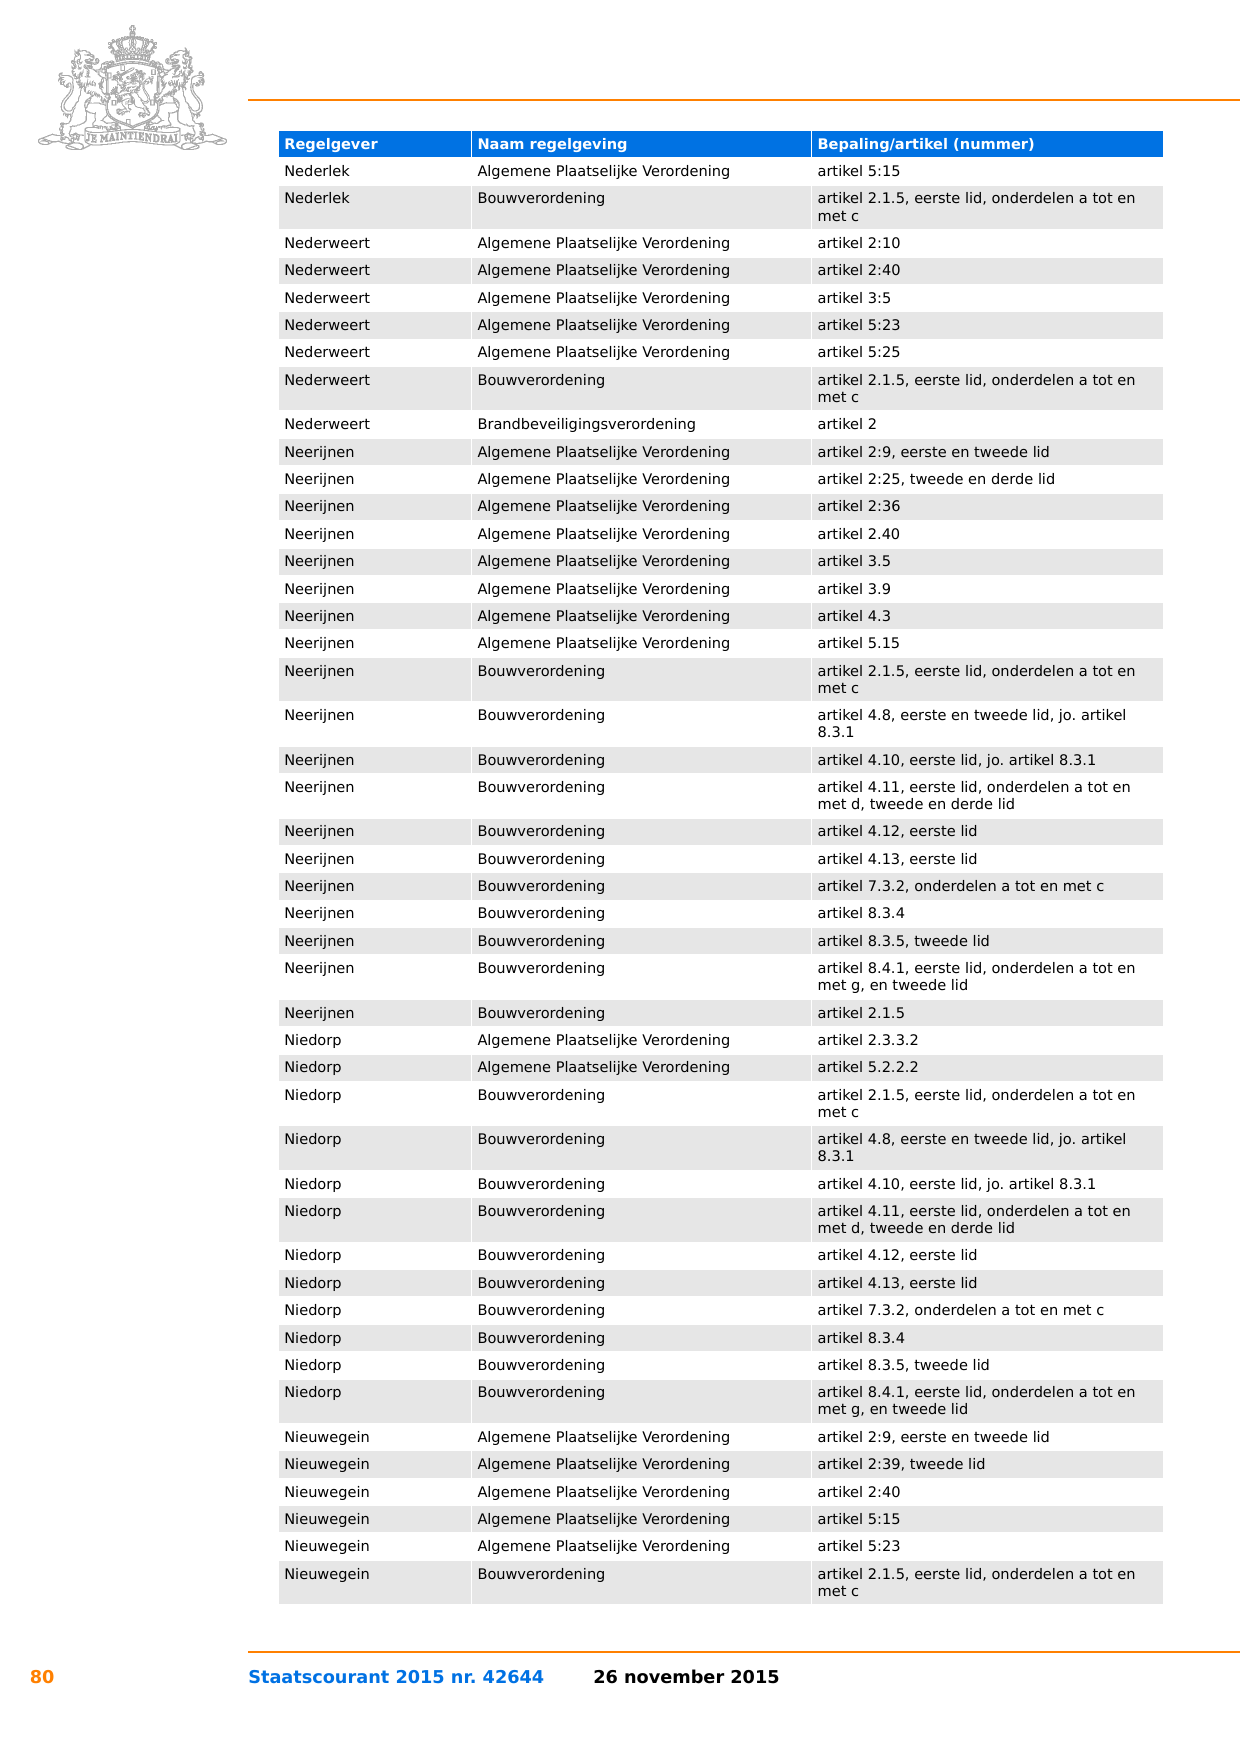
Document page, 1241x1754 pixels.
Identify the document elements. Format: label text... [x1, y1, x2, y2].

table_cell Nederweert [279, 367, 471, 410]
table_cell artikel 2.40 [812, 521, 1163, 547]
table_cell Algemene Plaatselijke Verordening [472, 158, 811, 185]
table_cell Algemene Plaatselijke Verordening [472, 439, 811, 465]
table_cell Niedorp [279, 1352, 471, 1378]
table_cell Bouwverordening [472, 1561, 811, 1604]
table_cell Nieuwegein [279, 1424, 471, 1450]
table_cell Bouwverordening [472, 1000, 811, 1026]
table_cell Bouwverordening [472, 774, 811, 817]
table_cell Bouwverordening [472, 1270, 811, 1296]
table_cell Niedorp [279, 1270, 471, 1296]
table_cell Bouwverordening [472, 658, 811, 701]
table_cell artikel 2:36 [812, 494, 1163, 520]
table_cell artikel 7.3.2, onderdelen a tot en met c [812, 873, 1163, 900]
table_cell Algemene Plaatselijke Verordening [472, 1451, 811, 1478]
table_cell Niedorp [279, 1380, 471, 1423]
table_cell Neerijnen [279, 631, 471, 657]
table_cell artikel 2:9, eerste en tweede lid [812, 439, 1163, 465]
table_cell Bouwverordening [472, 1126, 811, 1170]
table_cell artikel 5:15 [812, 158, 1163, 185]
table_cell artikel 5:23 [812, 312, 1163, 339]
table_cell Algemene Plaatselijke Verordening [472, 1479, 811, 1505]
table_cell Nederlek [279, 158, 471, 185]
table_cell Nieuwegein [279, 1534, 471, 1560]
table_cell Algemene Plaatselijke Verordening [472, 258, 811, 284]
table_cell Niedorp [279, 1082, 471, 1125]
table_cell Bouwverordening [472, 1082, 811, 1125]
table_cell artikel 2.1.5, eerste lid, onderdelen a tot en met c [812, 367, 1163, 410]
table_cell Neerijnen [279, 439, 471, 465]
table_cell artikel 4.10, eerste lid, jo. artikel 8.3.1 [812, 747, 1163, 773]
table_cell Bouwverordening [472, 873, 811, 900]
table_cell artikel 5.15 [812, 631, 1163, 657]
table_cell artikel 2.1.5 [812, 1000, 1163, 1026]
table_cell artikel 3:5 [812, 285, 1163, 311]
table_cell artikel 4.3 [812, 603, 1163, 629]
table_cell Algemene Plaatselijke Verordening [472, 1424, 811, 1450]
table_cell Algemene Plaatselijke Verordening [472, 1506, 811, 1532]
table_cell artikel 2.1.5, eerste lid, onderdelen a tot en met c [812, 1561, 1163, 1604]
table_cell artikel 2:39, tweede lid [812, 1451, 1163, 1478]
table_cell Algemene Plaatselijke Verordening [472, 576, 811, 602]
table_cell Nederweert [279, 258, 471, 284]
table_cell artikel 4.8, eerste en tweede lid, jo. artikel 8.3.1 [812, 703, 1163, 746]
table_cell Nederlek [279, 186, 471, 229]
table_cell Algemene Plaatselijke Verordening [472, 1027, 811, 1054]
table_header Regelgever [279, 131, 471, 157]
table_cell Neerijnen [279, 956, 471, 999]
table_cell Neerijnen [279, 928, 471, 954]
table_cell Bouwverordening [472, 1298, 811, 1324]
table_cell Bouwverordening [472, 1171, 811, 1197]
table_cell Brandbeveiligingsverordening [472, 411, 811, 438]
table_cell Neerijnen [279, 901, 471, 927]
table_cell Neerijnen [279, 466, 471, 493]
table_cell artikel 4.11, eerste lid, onderdelen a tot en met d, tweede en derde lid [812, 774, 1163, 817]
table_cell artikel 2.3.3.2 [812, 1027, 1163, 1054]
table_cell artikel 2:25, tweede en derde lid [812, 466, 1163, 493]
table_cell Niedorp [279, 1325, 471, 1351]
table_cell artikel 2.1.5, eerste lid, onderdelen a tot en met c [812, 658, 1163, 701]
table_cell Algemene Plaatselijke Verordening [472, 603, 811, 629]
table_cell Algemene Plaatselijke Verordening [472, 549, 811, 575]
table_cell Algemene Plaatselijke Verordening [472, 285, 811, 311]
table_cell Nieuwegein [279, 1479, 471, 1505]
table_cell artikel 2:10 [812, 230, 1163, 256]
table_cell Algemene Plaatselijke Verordening [472, 1534, 811, 1560]
table_cell Niedorp [279, 1171, 471, 1197]
table_cell artikel 8.4.1, eerste lid, onderdelen a tot en met g, en tweede lid [812, 956, 1163, 999]
table_cell Neerijnen [279, 494, 471, 520]
table_cell Nederweert [279, 411, 471, 438]
table_cell Neerijnen [279, 774, 471, 817]
table_cell Nieuwegein [279, 1451, 471, 1478]
table_cell Bouwverordening [472, 367, 811, 410]
table_cell Neerijnen [279, 521, 471, 547]
table_cell artikel 4.13, eerste lid [812, 1270, 1163, 1296]
table_cell artikel 2.1.5, eerste lid, onderdelen a tot en met c [812, 1082, 1163, 1125]
table_cell artikel 4.13, eerste lid [812, 846, 1163, 872]
table_cell Algemene Plaatselijke Verordening [472, 312, 811, 339]
table_cell Bouwverordening [472, 1198, 811, 1242]
table_cell Neerijnen [279, 846, 471, 872]
table_cell artikel 4.10, eerste lid, jo. artikel 8.3.1 [812, 1171, 1163, 1197]
table_cell artikel 8.3.4 [812, 1325, 1163, 1351]
table_cell Niedorp [279, 1298, 471, 1324]
table_cell Neerijnen [279, 658, 471, 701]
table_cell Bouwverordening [472, 747, 811, 773]
table_cell artikel 4.12, eerste lid [812, 819, 1163, 845]
table_cell Neerijnen [279, 576, 471, 602]
table_cell Bouwverordening [472, 1243, 811, 1269]
table_cell Nieuwegein [279, 1561, 471, 1604]
table_cell Nederweert [279, 340, 471, 366]
table_cell artikel 3.9 [812, 576, 1163, 602]
table_header Bepaling/artikel (nummer) [812, 131, 1163, 157]
table_cell artikel 5:15 [812, 1506, 1163, 1532]
table_cell Bouwverordening [472, 846, 811, 872]
table_cell Algemene Plaatselijke Verordening [472, 230, 811, 256]
table_cell Algemene Plaatselijke Verordening [472, 494, 811, 520]
table_cell artikel 4.8, eerste en tweede lid, jo. artikel 8.3.1 [812, 1126, 1163, 1170]
table_cell artikel 8.4.1, eerste lid, onderdelen a tot en met g, en tweede lid [812, 1380, 1163, 1423]
table_cell Bouwverordening [472, 901, 811, 927]
table_cell artikel 2.1.5, eerste lid, onderdelen a tot en met c [812, 186, 1163, 229]
table_cell artikel 8.3.4 [812, 901, 1163, 927]
table_cell Neerijnen [279, 819, 471, 845]
table_cell Algemene Plaatselijke Verordening [472, 1055, 811, 1081]
table_cell Neerijnen [279, 747, 471, 773]
table_cell artikel 2:9, eerste en tweede lid [812, 1424, 1163, 1450]
table_cell Nieuwegein [279, 1506, 471, 1532]
table_cell artikel 5.2.2.2 [812, 1055, 1163, 1081]
table_cell Algemene Plaatselijke Verordening [472, 466, 811, 493]
table_cell Bouwverordening [472, 703, 811, 746]
table_cell Neerijnen [279, 873, 471, 900]
table_cell artikel 7.3.2, onderdelen a tot en met c [812, 1298, 1163, 1324]
table_cell Bouwverordening [472, 1325, 811, 1351]
table_cell Bouwverordening [472, 956, 811, 999]
table_cell Algemene Plaatselijke Verordening [472, 521, 811, 547]
table_cell Niedorp [279, 1243, 471, 1269]
table_cell Nederweert [279, 312, 471, 339]
table_cell Bouwverordening [472, 1380, 811, 1423]
table_cell Algemene Plaatselijke Verordening [472, 631, 811, 657]
table_cell artikel 5:23 [812, 1534, 1163, 1560]
table_cell artikel 3.5 [812, 549, 1163, 575]
table_cell artikel 8.3.5, tweede lid [812, 928, 1163, 954]
picture [38, 25, 227, 150]
table_cell Nederweert [279, 285, 471, 311]
table_cell Neerijnen [279, 549, 471, 575]
table_cell Nederweert [279, 230, 471, 256]
table_cell Neerijnen [279, 703, 471, 746]
table_cell artikel 4.11, eerste lid, onderdelen a tot en met d, tweede en derde lid [812, 1198, 1163, 1242]
table_cell Niedorp [279, 1198, 471, 1242]
table_cell artikel 2:40 [812, 1479, 1163, 1505]
table_cell artikel 2 [812, 411, 1163, 438]
table_cell artikel 4.12, eerste lid [812, 1243, 1163, 1269]
table_cell Bouwverordening [472, 928, 811, 954]
table_cell Bouwverordening [472, 1352, 811, 1378]
table_cell artikel 5:25 [812, 340, 1163, 366]
table_cell Bouwverordening [472, 186, 811, 229]
table_cell Neerijnen [279, 603, 471, 629]
table_cell artikel 8.3.5, tweede lid [812, 1352, 1163, 1378]
table_cell artikel 2:40 [812, 258, 1163, 284]
table_cell Niedorp [279, 1126, 471, 1170]
table_cell Bouwverordening [472, 819, 811, 845]
table_cell Niedorp [279, 1055, 471, 1081]
table_cell Neerijnen [279, 1000, 471, 1026]
table_cell Algemene Plaatselijke Verordening [472, 340, 811, 366]
table_cell Niedorp [279, 1027, 471, 1054]
table_header Naam regelgeving [472, 131, 811, 157]
